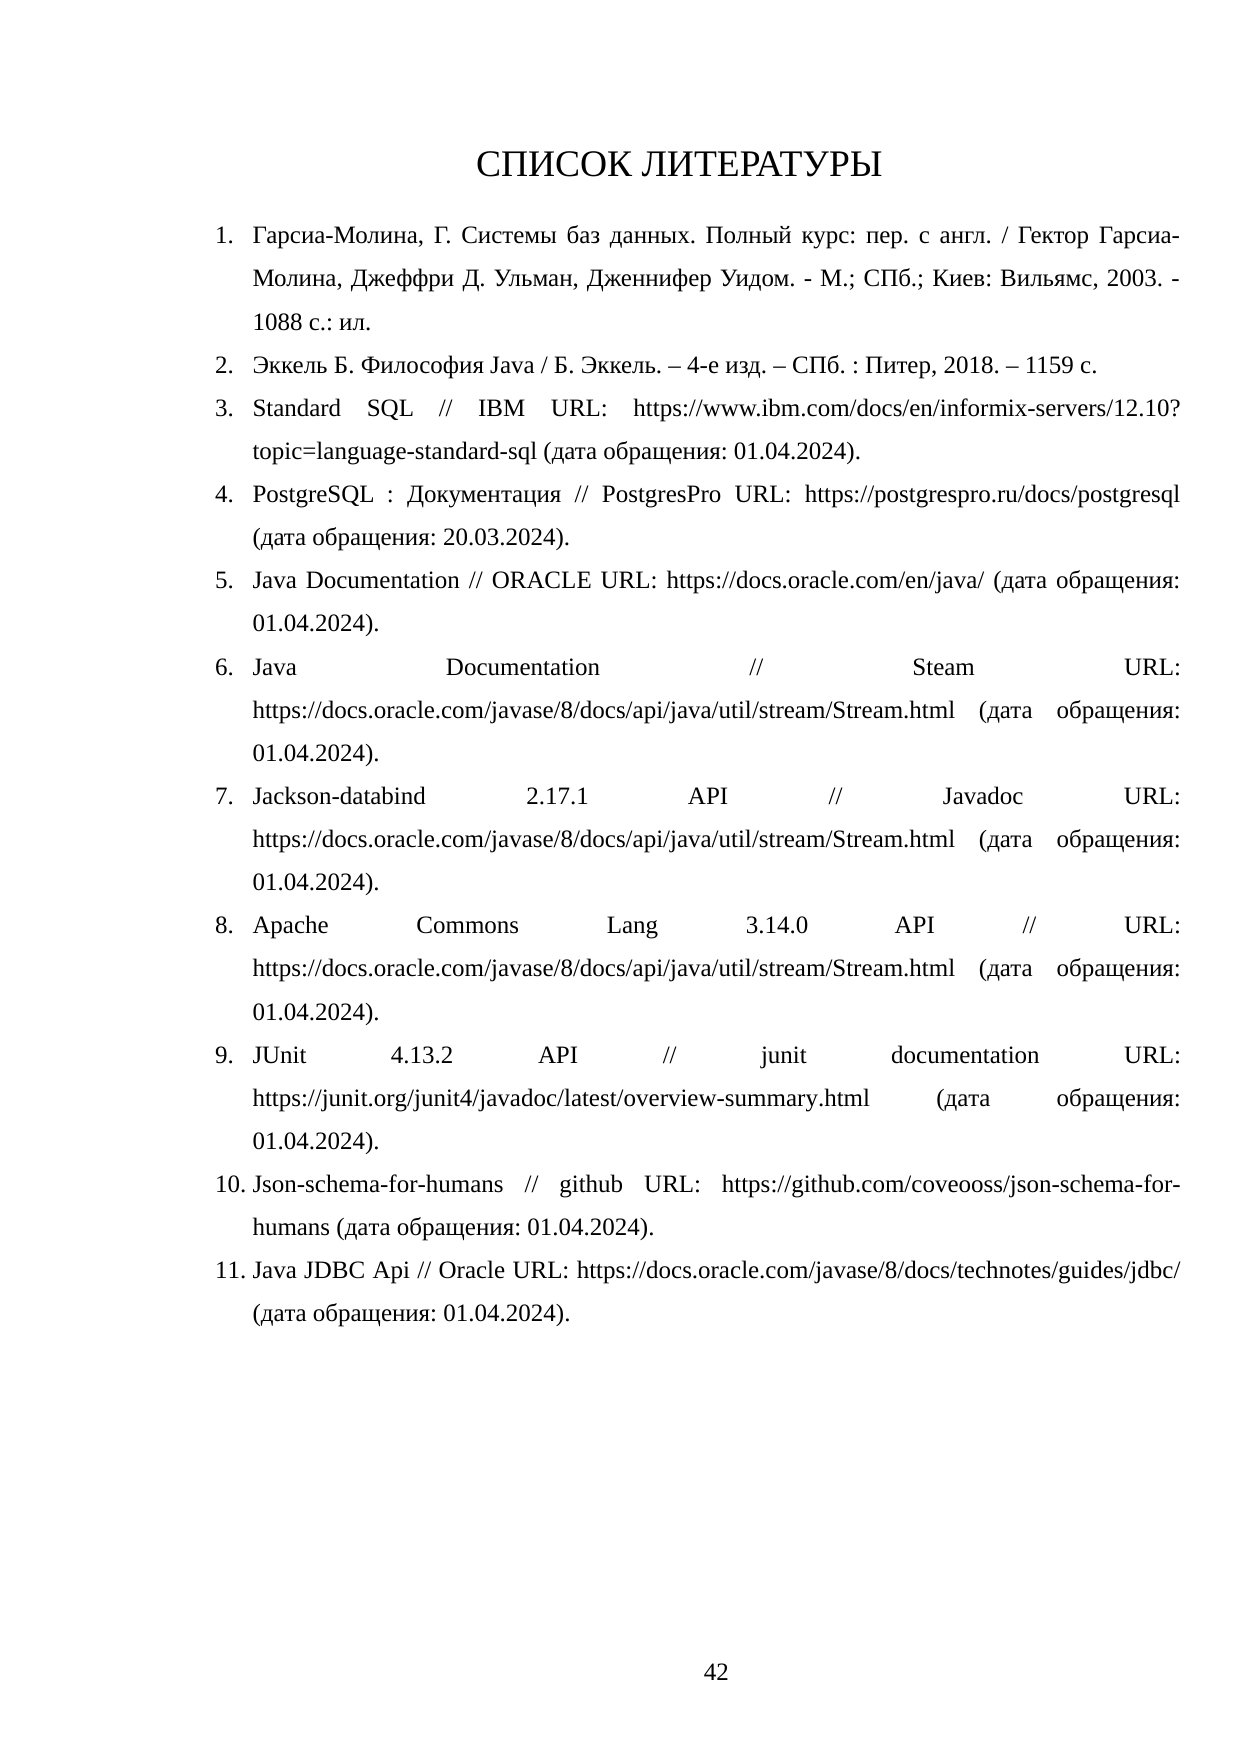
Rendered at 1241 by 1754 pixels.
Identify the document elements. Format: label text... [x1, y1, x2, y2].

subtitle СПИСОК ЛИТЕРАТУРЫ [177, 142, 1181, 185]
list Java Documentation // Steam URL: https://docs.oracle.com/javase/8/docs/api/java/util/stream/Stream.html (дата обращения: 01.04.2024). [215, 652, 1181, 767]
list Json-schema-for-humans // github URL: https://github.com/coveooss/json-schema-for-humans (дата обращения: 01.04.2024). [215, 1169, 1181, 1241]
list Java JDBC Api // Oracle URL: https://docs.oracle.com/javase/8/docs/technotes/guides/jdbc/ (дата обращения: 01.04.2024). [215, 1255, 1181, 1327]
list Эккель Б. Философия Java / Б. Эккель. – 4-е изд. – СПб. : Питер, 2018. – 1159 с. [215, 350, 1181, 378]
list Jackson-databind 2.17.1 API // Javadoc URL: https://docs.oracle.com/javase/8/docs/api/java/util/stream/Stream.html (дата обращения: 01.04.2024). [215, 781, 1181, 896]
list Гарсиа-Молина, Г. Системы баз данных. Полный курс: пер. с англ. / Гектор Гарсиа-Молина, Джеффри Д. Ульман, Дженнифер Уидом. - М.; СПб.; Киев: Вильямс, 2003. - 1088 с.: ил. [215, 220, 1181, 335]
list Java Documentation // ORACLE URL: https://docs.oracle.com/en/java/ (дата обращения: 01.04.2024). [215, 565, 1181, 637]
list Apache Commons Lang 3.14.0 API // URL: https://docs.oracle.com/javase/8/docs/api/java/util/stream/Stream.html (дата обращения: 01.04.2024). [215, 910, 1181, 1025]
list PostgreSQL : Документация // PostgresPro URL: https://postgrespro.ru/docs/postgresql (дата обращения: 20.03.2024). [215, 479, 1181, 551]
list JUnit 4.13.2 API // junit documentation URL: https://junit.org/junit4/javadoc/latest/overview-summary.html (дата обращения: 01.04.2024). [215, 1040, 1181, 1155]
list Standard SQL // IBM URL: https://www.ibm.com/docs/en/informix-servers/12.10?topic=language-standard-sql (дата обращения: 01.04.2024). [215, 393, 1181, 465]
